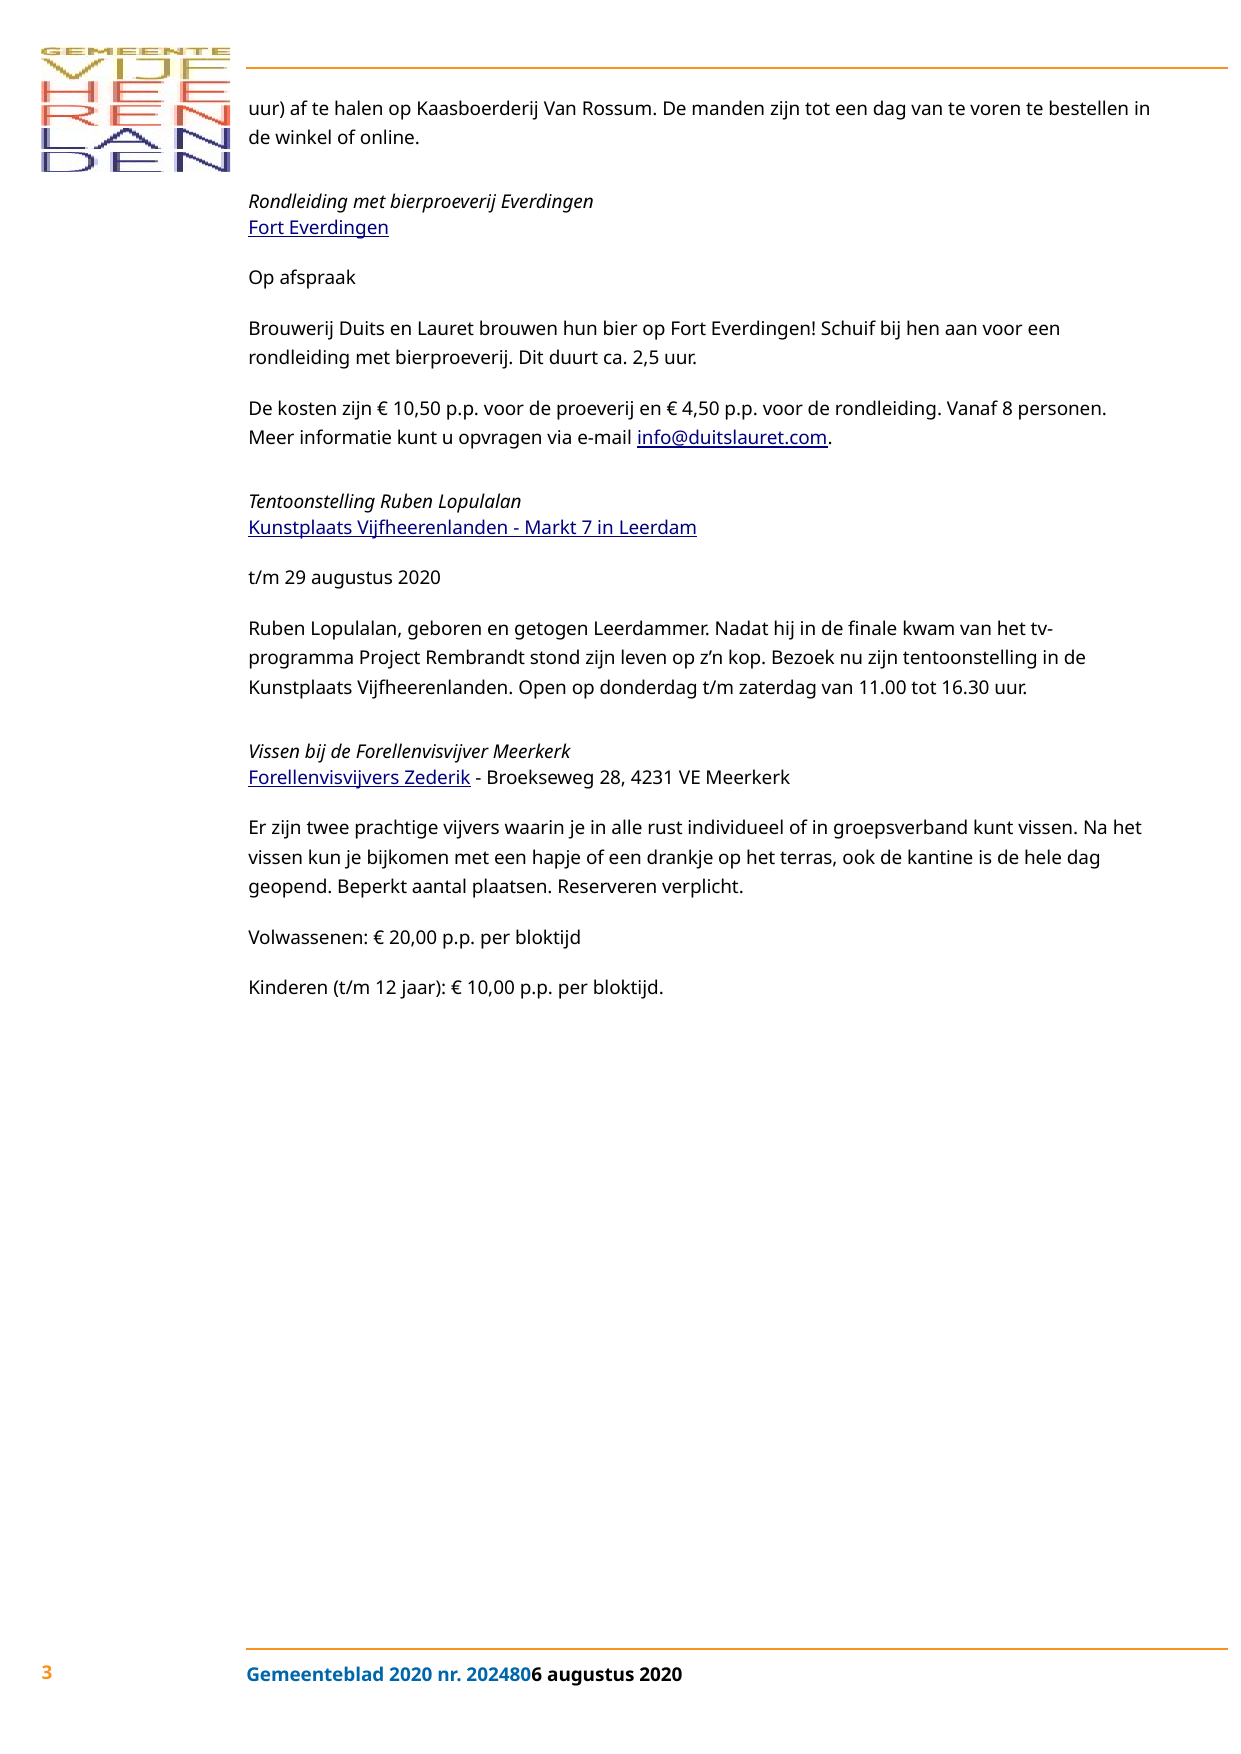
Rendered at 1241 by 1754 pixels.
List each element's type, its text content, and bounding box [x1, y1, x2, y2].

text Volwassenen: € 20,00 p.p. per bloktijd [248, 924, 1152, 949]
text Vissen bij de Forellenvisvijver Meerkerk [248, 738, 1152, 764]
text Kinderen (t/m 12 jaar): € 10,00 p.p. per bloktijd. [248, 974, 1152, 1000]
text Kunstplaats Vijfheerenlanden - Markt 7 in Leerdam [248, 514, 1152, 540]
text t/m 29 augustus 2020 [248, 564, 1152, 590]
text Ruben Lopulalan, geboren en getogen Leerdammer. Nadat hij in de finale kwam van het tv-programma Project Rembrandt stond zijn leven op z’n kop. Bezoek nu zijn tentoonstelling in de Kunstplaats Vijfheerenlanden. Open op donderdag t/m zaterdag van 11.00 tot 16.30 uur. [248, 615, 1152, 700]
text Er zijn twee prachtige vijvers waarin je in alle rust individueel of in groepsverband kunt vissen. Na het vissen kun je bijkomen met een hapje of een drankje op het terras, ook de kantine is de hele dag geopend. Beperkt aantal plaatsen. Reserveren verplicht. [248, 814, 1152, 899]
picture [41, 47, 231, 172]
text Fort Everdingen [248, 214, 1152, 240]
text Rondleiding met bierproeverij Everdingen [248, 188, 1152, 214]
text Tentoonstelling Ruben Lopulalan [248, 488, 1152, 514]
text De kosten zijn € 10,50 p.p. voor de proeverij en € 4,50 p.p. voor de rondleiding. Vanaf 8 personen. Meer informatie kunt u opvragen via e-mail info@duitslauret.com. [248, 395, 1152, 450]
text Op afspraak [248, 264, 1152, 290]
text Forellenvisvijvers Zederik - Broekseweg 28, 4231 VE Meerkerk [248, 764, 1152, 789]
text uur) af te halen op Kaasboerderij Van Rossum. De manden zijn tot een dag van te voren te bestellen in de winkel of online. [248, 95, 1152, 150]
text ​ [248, 1025, 1152, 1050]
text Brouwerij Duits en Lauret brouwen hun bier op Fort Everdingen! Schuif bij hen aan voor een rondleiding met bierproeverij. Dit duurt ca. 2,5 uur. [248, 315, 1152, 370]
